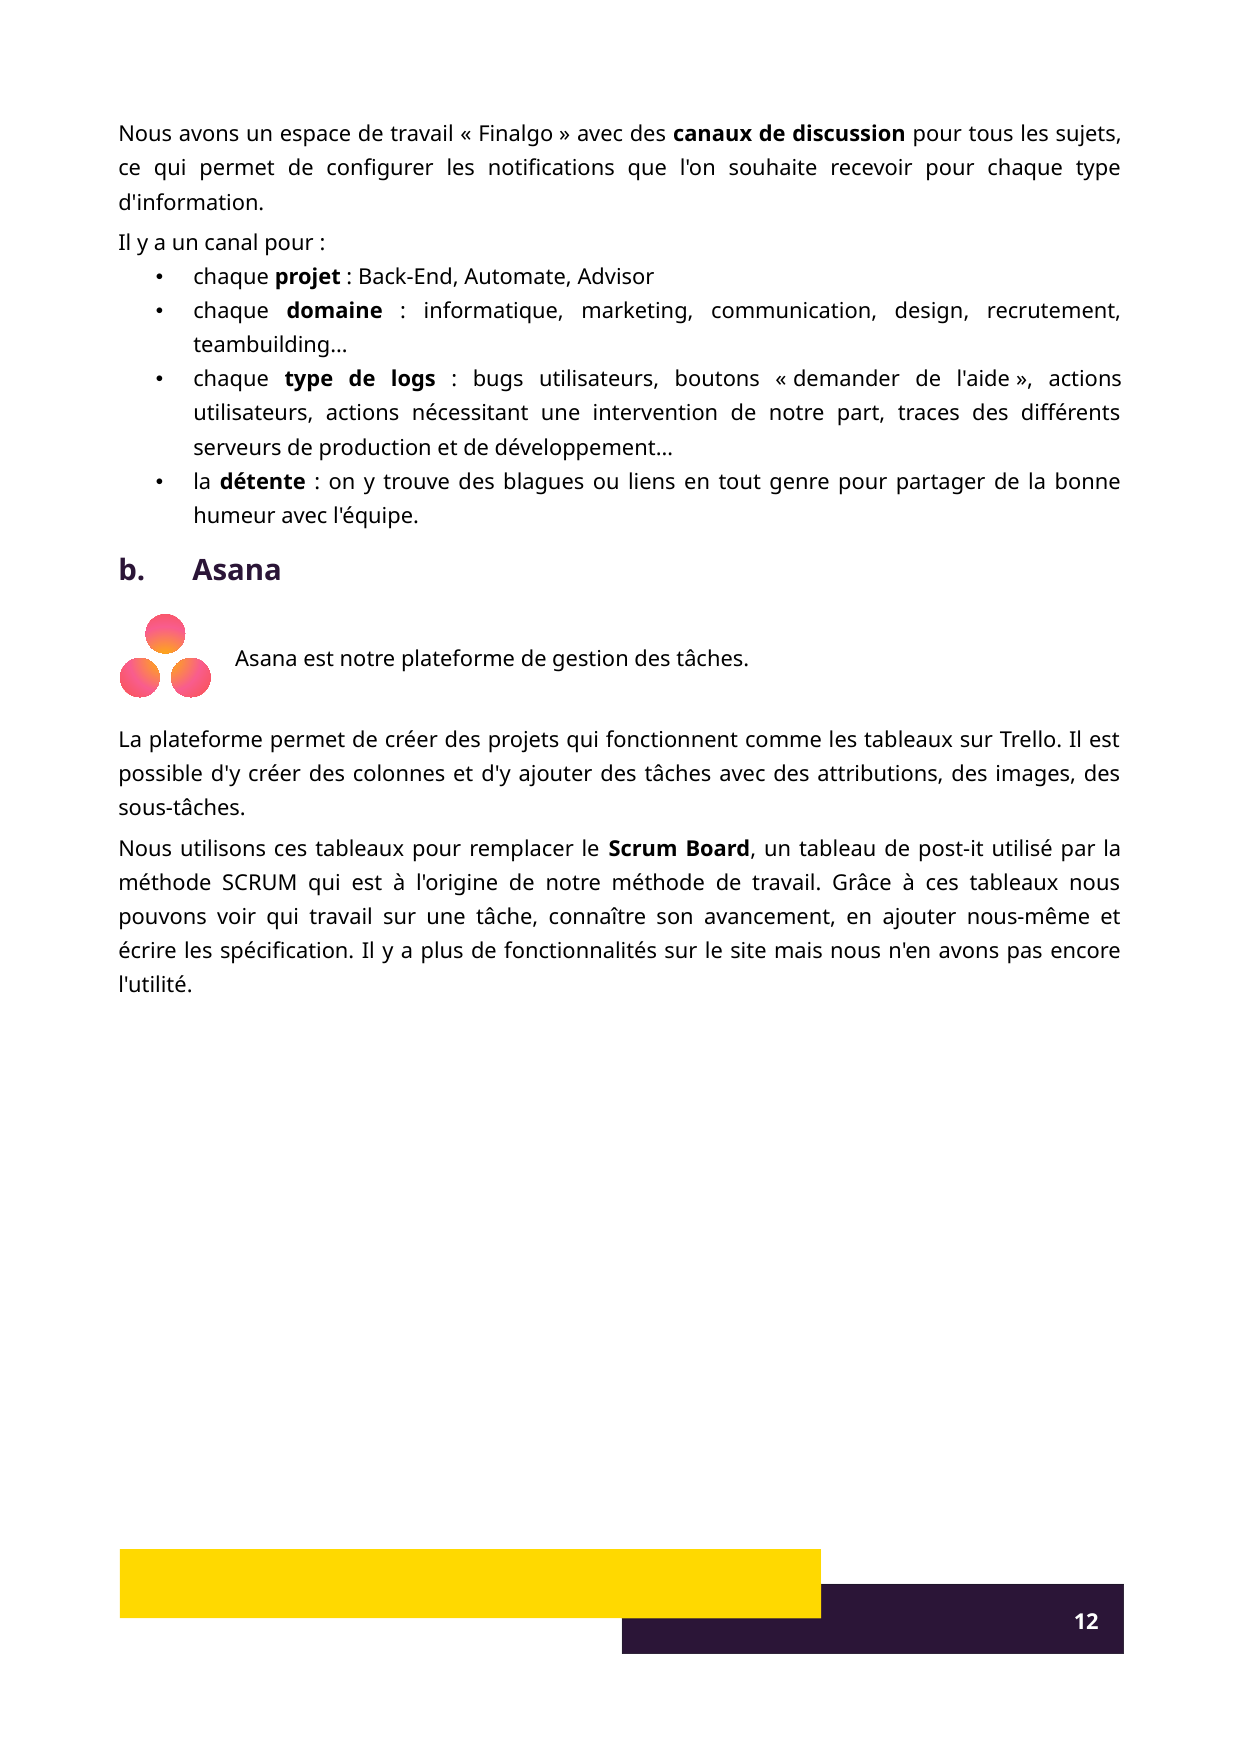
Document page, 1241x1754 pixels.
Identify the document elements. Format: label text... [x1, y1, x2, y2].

list chaque type de logs : bugs utilisateurs, boutons « demander de l'aide », actions utilisateurs, actions nécessitant une intervention de notre part, traces des différents serveurs de production et de développement… [156, 363, 1122, 461]
text La plateforme permet de créer des projets qui fonctionnent comme les tableaux sur Trello. Il est possible d'y créer des colonnes et d'y ajouter des tâches avec des attributions, des images, des sous-tâches. [118, 724, 1122, 822]
picture [119, 1549, 1124, 1654]
text Il y a un canal pour : [118, 227, 1122, 256]
list la détente : on y trouve des blagues ou liens en tout genre pour partager de la bonne humeur avec l'équipe. [156, 466, 1122, 530]
list chaque domaine : informatique, marketing, communication, design, recrutement, teambuilding… [156, 295, 1122, 359]
list chaque projet : Back-End, Automate, Advisor [156, 261, 1122, 291]
subtitle b. Asana [118, 549, 1122, 589]
text Nous utilisons ces tableaux pour remplacer le Scrum Board, un tableau de post-it utilisé par la méthode SCRUM qui est à l'origine de notre méthode de travail. Grâce à ces tableaux nous pouvons voir qui travail sur une tâche, connaître son avancement, en ajouter nous-même et écrire les spécification. Il y a plus de fonctionnalités sur le site mais nous n'en avons pas encore l'utilité. [118, 832, 1122, 999]
text Nous avons un espace de travail « Finalgo » avec des canaux de discussion pour tous les sujets, ce qui permet de configurer les notifications que l'on souhaite recevoir pour chaque type d'information. [118, 118, 1122, 216]
text Asana est notre plateforme de gestion des tâches. [118, 643, 1122, 672]
